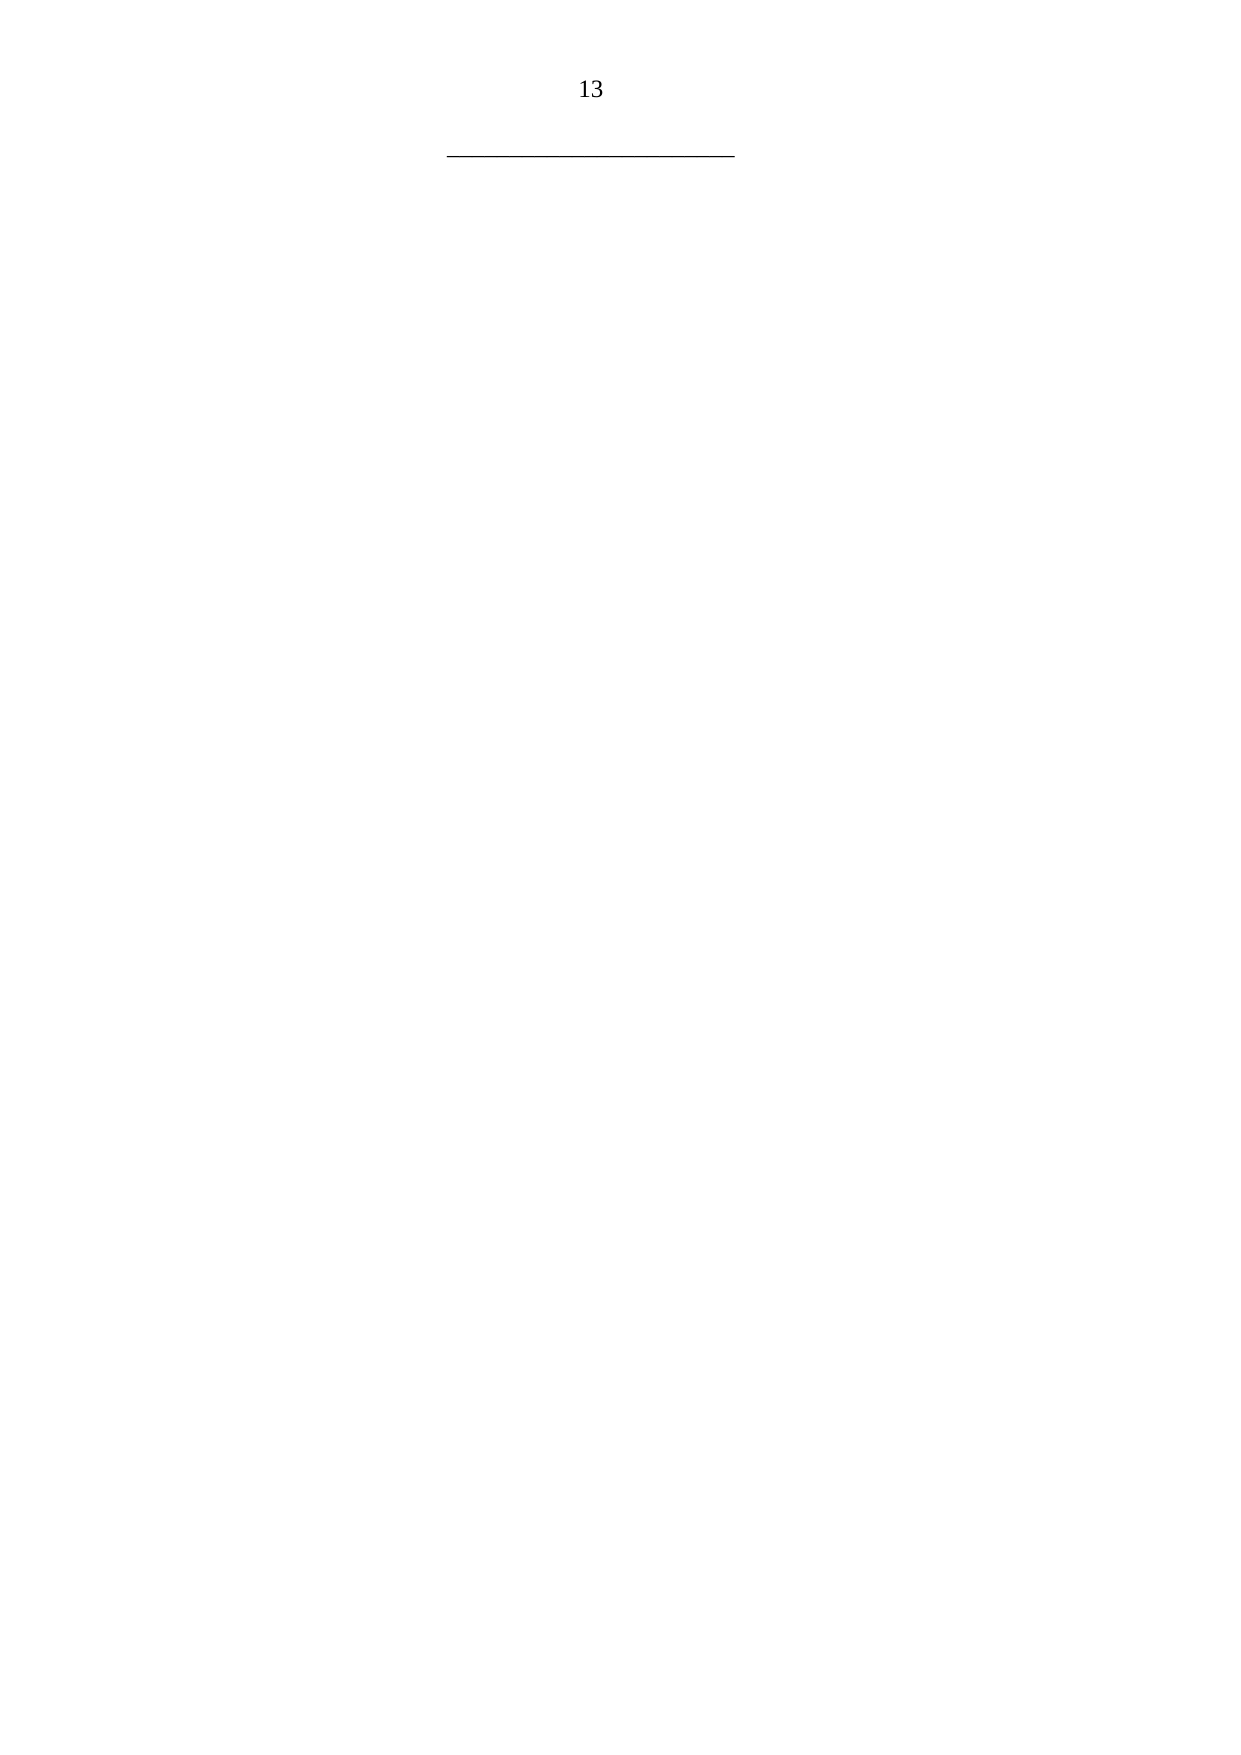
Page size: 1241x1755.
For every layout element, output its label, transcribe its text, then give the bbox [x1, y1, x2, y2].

text _______________________ [89, 131, 1093, 160]
